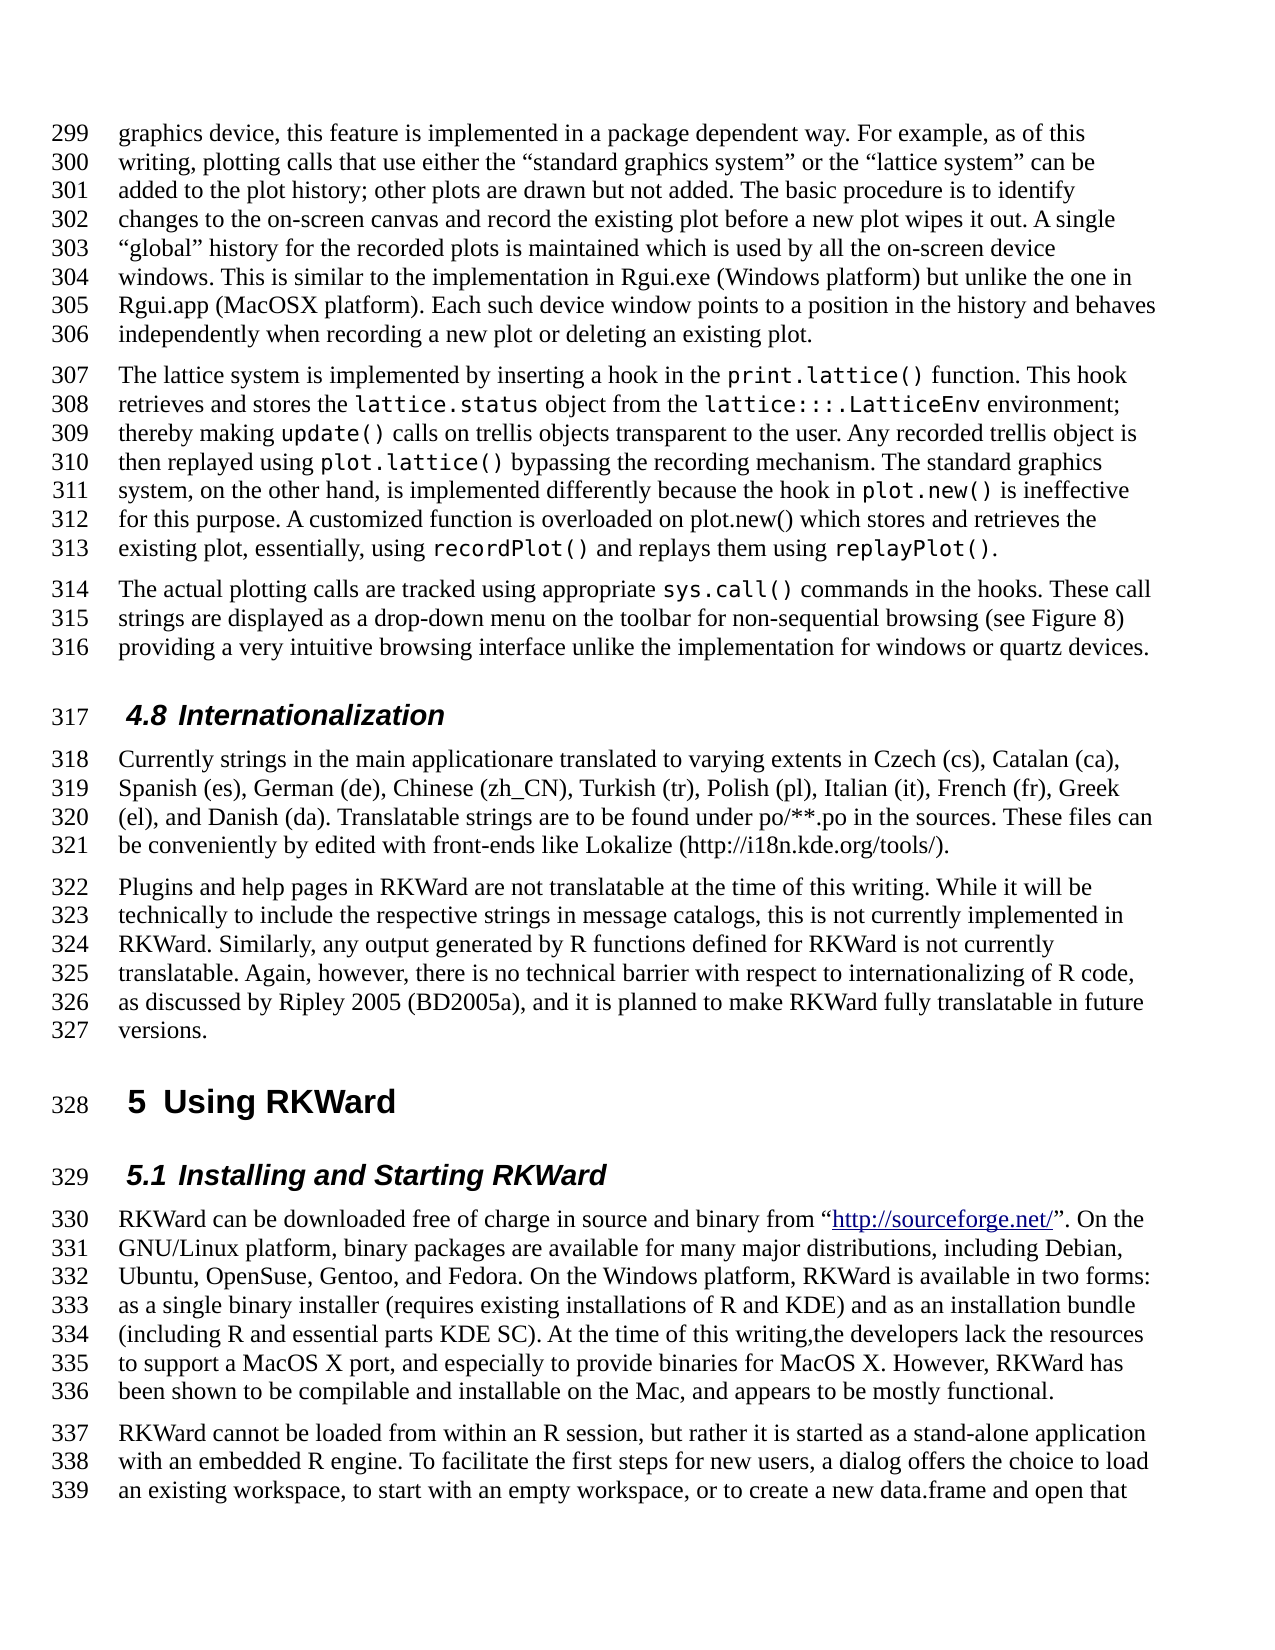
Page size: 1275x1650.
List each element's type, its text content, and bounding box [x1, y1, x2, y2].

subtitle Internationalization [118, 698, 1157, 732]
text graphics device, this feature is implemented in a package dependent way. For example, as of this writing, plotting calls that use either the “standard graphics system” or the “lattice system” can be added to the plot history; other plots are drawn but not added. The basic procedure is to identify changes to the on-screen canvas and record the existing plot before a new plot wipes it out. A single “global” history for the recorded plots is maintained which is used by all the on-screen device windows. This is similar to the implementation in Rgui.exe (Windows platform) but unlike the one in Rgui.app (MacOSX platform). Each such device window points to a position in the history and behaves independently when recording a new plot or deleting an existing plot. [118, 118, 1157, 348]
text RKWard can be downloaded free of charge in source and binary from “http://sourceforge.net/”. On the GNU/Linux platform, binary packages are available for many major distributions, including Debian, Ubuntu, OpenSuse, Gentoo, and Fedora. On the Windows platform, RKWard is available in two forms: as a single binary installer (requires existing installations of R and KDE) and as an installation bundle (including R and essential parts KDE SC). At the time of this writing,the developers lack the resources to support a MacOS X port, and especially to provide binaries for MacOS X. However, RKWard has been shown to be compilable and installable on the Mac, and appears to be mostly functional. [118, 1204, 1157, 1405]
text Plugins and help pages in RKWard are not translatable at the time of this writing. While it will be technically to include the respective strings in message catalogs, this is not currently implemented in RKWard. Similarly, any output generated by R functions defined for RKWard is not currently translatable. Again, however, there is no technical barrier with respect to internationalizing of R code, as discussed by Ripley 2005 (BD2005a), and it is planned to make RKWard fully translatable in future versions. [118, 872, 1157, 1044]
subtitle Using RKWard [118, 1082, 1157, 1120]
text The actual plotting calls are tracked using appropriate sys.call() commands in the hooks. These call strings are displayed as a drop-down menu on the toolbar for non-sequential browsing (see Figure 8) providing a very intuitive browsing interface unlike the implementation for windows or quartz devices. [118, 574, 1157, 661]
text Currently strings in the main applicationare translated to varying extents in Czech (cs), Catalan (ca), Spanish (es), German (de), Chinese (zh_CN), Turkish (tr), Polish (pl), Italian (it), French (fr), Greek (el), and Danish (da). Translatable strings are to be found under po/**.po in the sources. These files can be conveniently by edited with front-ends like Lokalize (http://i18n.kde.org/tools/). [118, 744, 1157, 859]
text The lattice system is implemented by inserting a hook in the print.lattice() function. This hook retrieves and stores the lattice.status object from the lattice:::.LatticeEnv environment; thereby making update() calls on trellis objects transparent to the user. Any recorded trellis object is then replayed using plot.lattice() bypassing the recording mechanism. The standard graphics system, on the other hand, is implemented differently because the hook in plot.new() is ineffective for this purpose. A customized function is overloaded on plot.new() which stores and retrieves the existing plot, essentially, using recordPlot() and replays them using replayPlot(). [118, 361, 1157, 562]
subtitle Installing and Starting RKWard [118, 1158, 1157, 1191]
text RKWard cannot be loaded from within an R session, but rather it is started as a stand-alone application with an embedded R engine. To facilitate the first steps for new users, a dialog offers the choice to load an existing workspace, to start with an empty workspace, or to create a new data.frame and open that [118, 1418, 1157, 1504]
